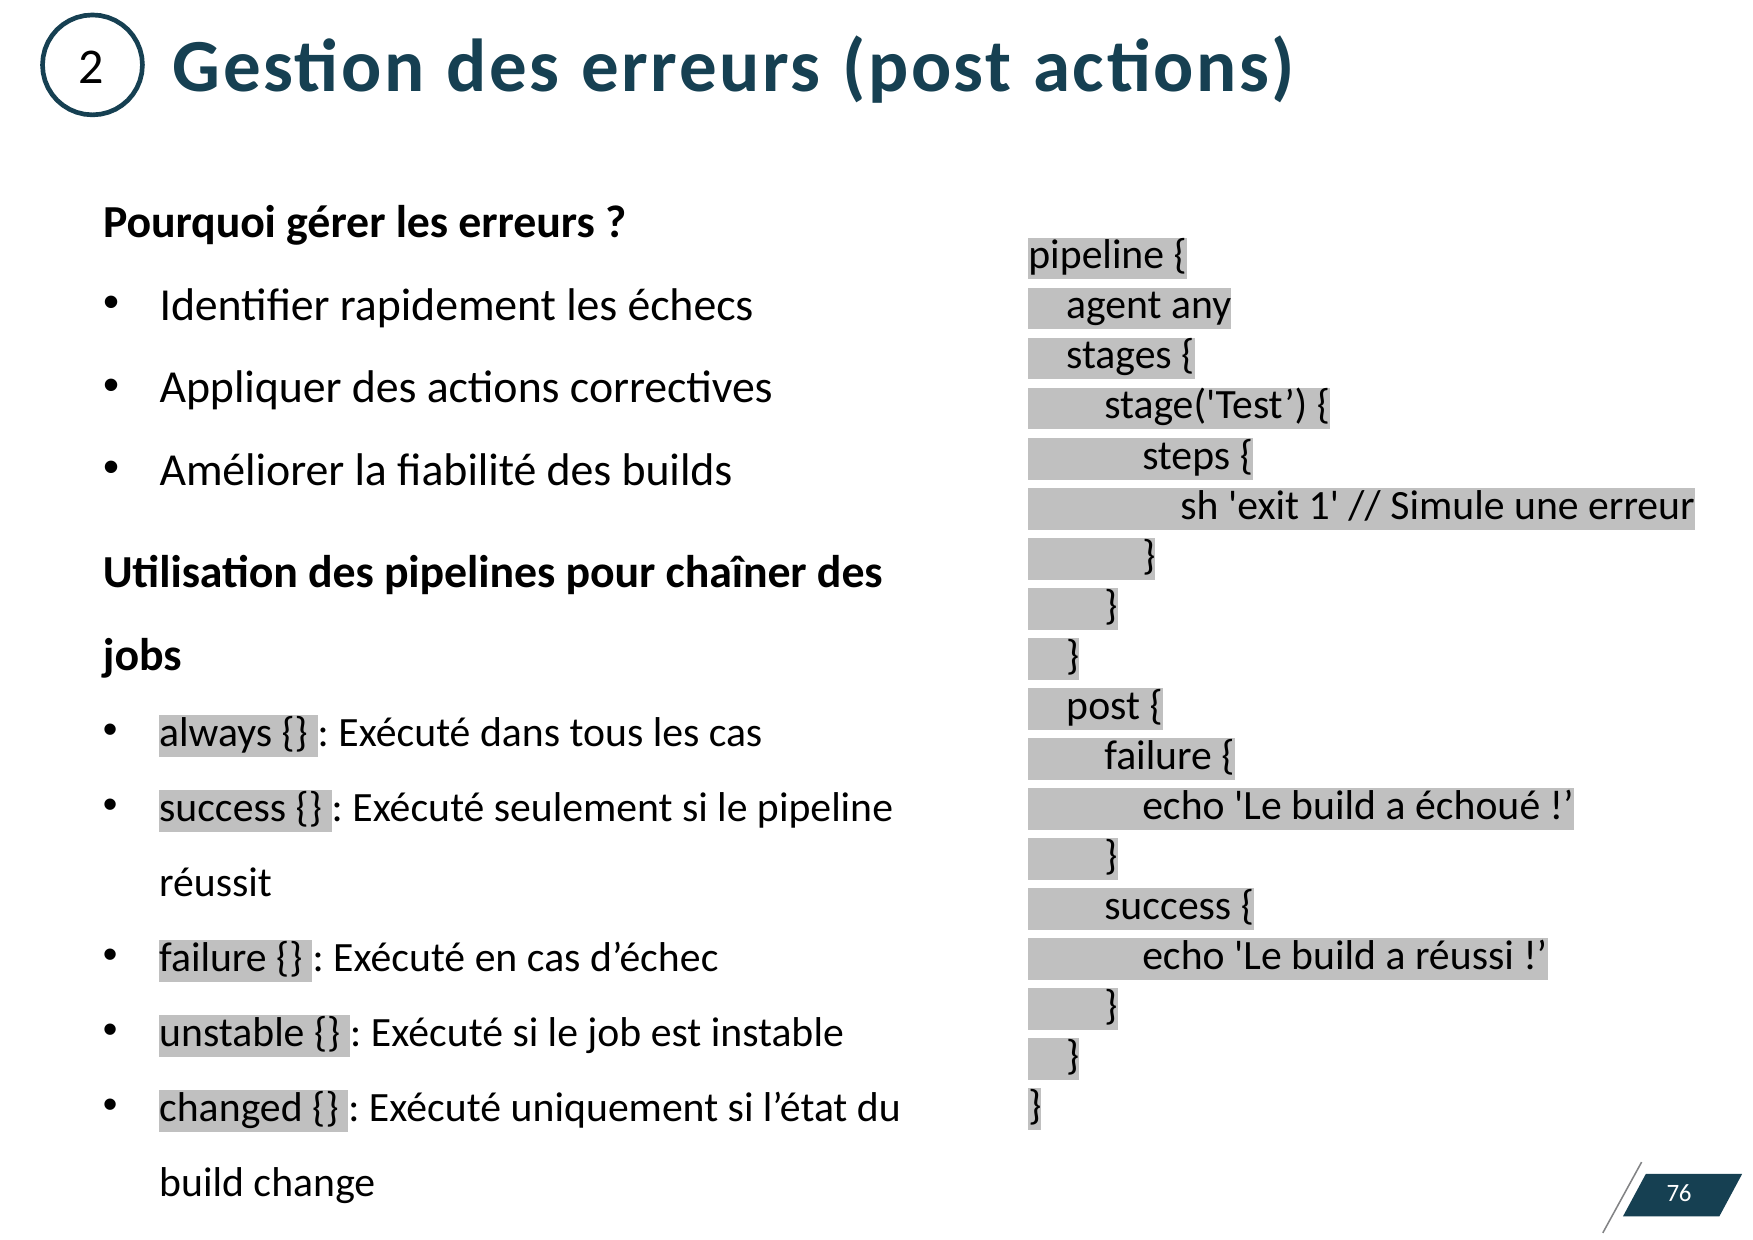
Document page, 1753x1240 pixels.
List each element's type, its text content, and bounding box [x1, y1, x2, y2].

text_box Pourquoi gérer les erreurs ? Identifier rapidement les échecs Appliquer des actions correctives Améliorer la fiabilité des builds [88, 157, 1670, 502]
text_box 76 [1638, 1169, 1707, 1215]
text_box pipeline { agent any stages { stage('Test’) { steps { sh 'exit 1' // Simule une erreur } } } post { failure { echo 'Le build a échoué !’ } success { echo 'Le build a réussi !’ } } } [1013, 219, 1714, 1136]
title Gestion des erreurs (post actions) [172, 16, 1707, 107]
text_box 2 [76, 31, 108, 94]
text_box Utilisation des pipelines pour chaîner des jobs always {} : Exécuté dans tous les cas success {} : Exécuté seulement si le pipeline réussit failure {} : Exécuté en cas d’échec unstable {} : Exécuté si le job est instable changed {} : Exécuté uniquement si l’état du build change [88, 507, 952, 1212]
